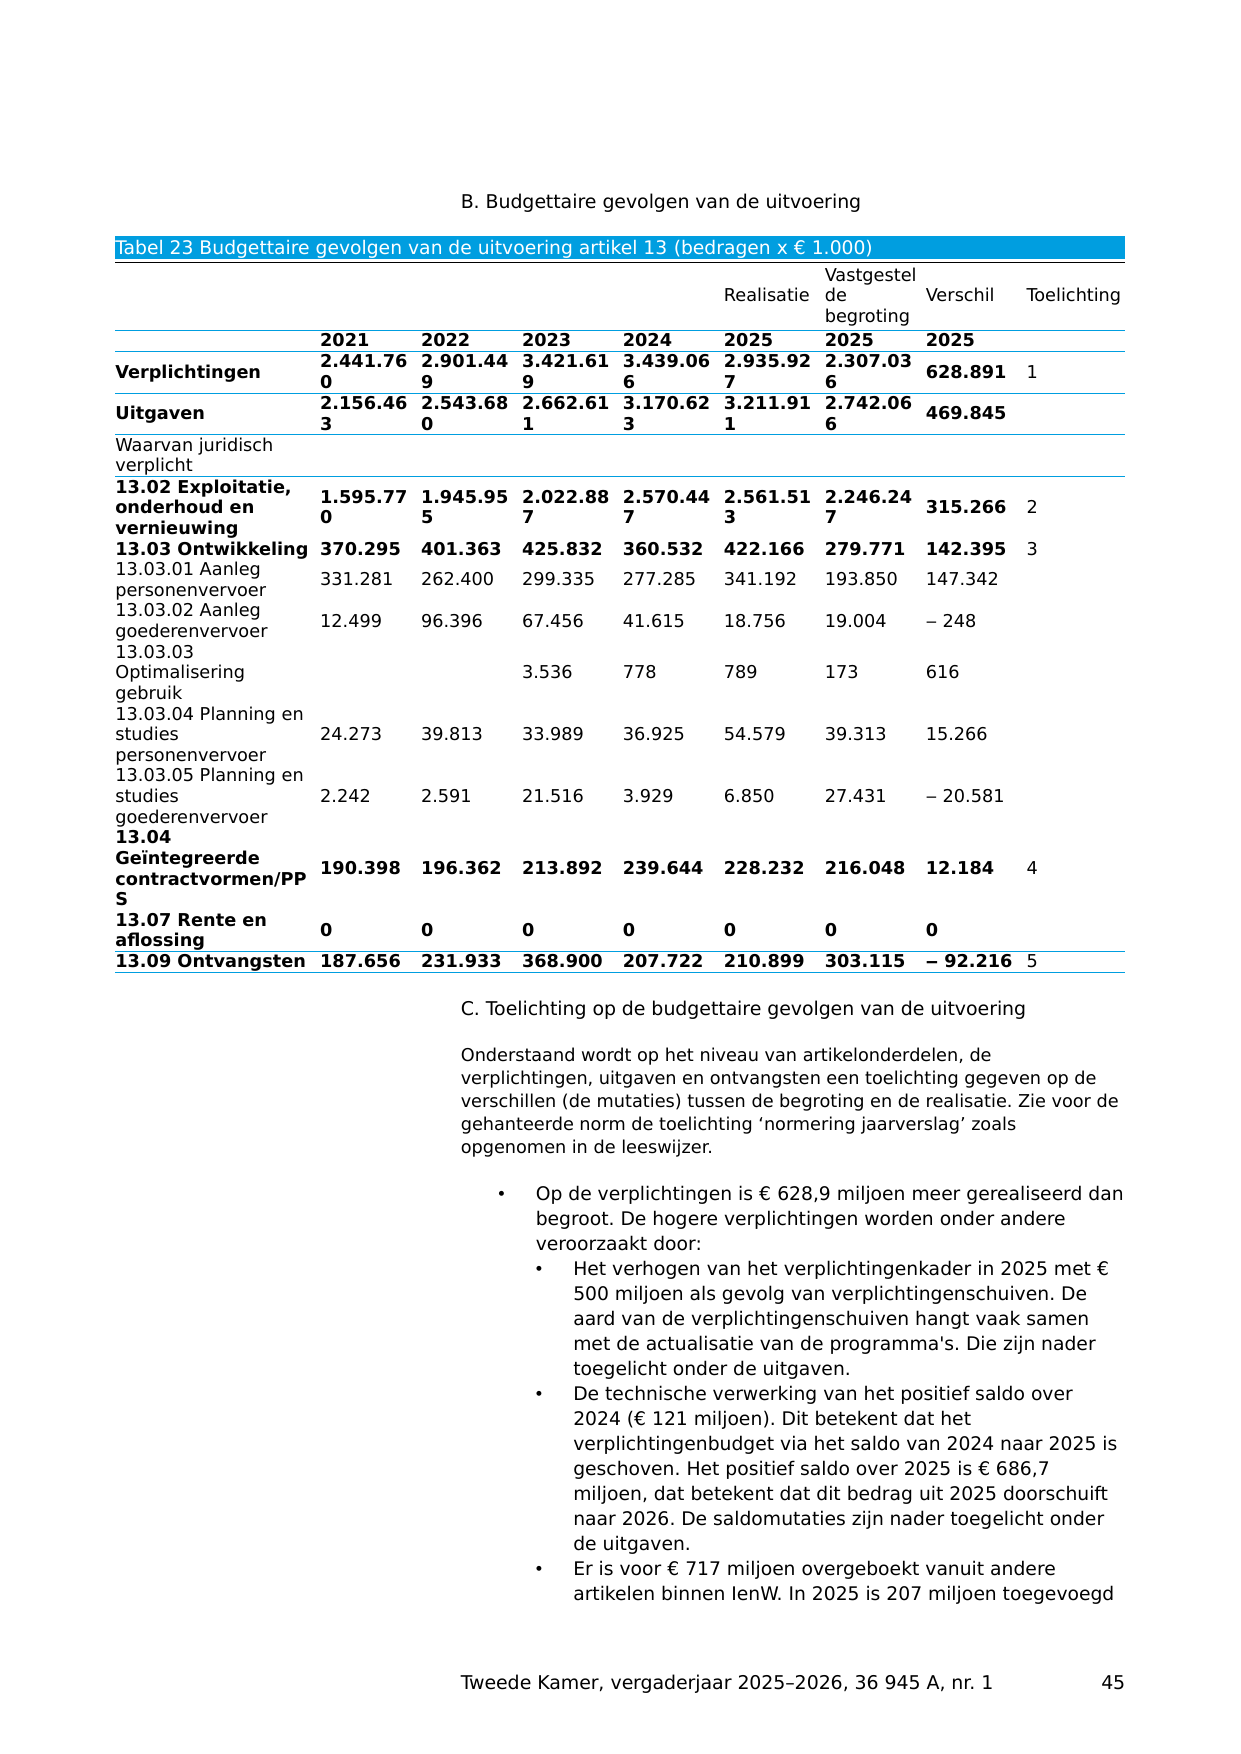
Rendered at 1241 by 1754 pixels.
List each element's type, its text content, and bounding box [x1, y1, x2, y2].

table_cell [115, 263, 317, 329]
table_cell 19.004 [822, 600, 923, 642]
table_cell 96.396 [418, 600, 519, 642]
table_cell 279.771 [822, 539, 923, 559]
table_cell 147.342 [923, 559, 1023, 600]
table_cell 341.192 [721, 559, 822, 600]
table_cell [519, 263, 620, 329]
table_cell 33.989 [519, 704, 620, 765]
table_cell 2.246.247 [822, 477, 923, 538]
list Er is voor € 717 miljoen overgeboekt vanuit andere artikelen binnen IenW. In 2025 is 207 miljoen toegevoegd [536, 1556, 1125, 1606]
table_cell 3.536 [519, 642, 620, 703]
table_cell 2.561.513 [721, 477, 822, 538]
table_cell [317, 642, 418, 703]
table_cell [1024, 704, 1125, 765]
table_cell 2024 [620, 331, 721, 351]
table_cell [418, 435, 519, 476]
table_cell [1024, 331, 1125, 351]
table_cell Vastgestelde begroting [822, 263, 923, 329]
table_cell 422.166 [721, 539, 822, 559]
table_cell [317, 435, 418, 476]
table_cell Uitgaven [115, 394, 317, 434]
table_cell 1.595.770 [317, 477, 418, 538]
table_cell 13.04 Geïntegreerde contractvormen/PPS [115, 827, 317, 910]
table_cell [1024, 559, 1125, 600]
table_cell 0 [418, 910, 519, 951]
table_cell [1024, 600, 1125, 642]
table_cell 3.421.619 [519, 352, 620, 392]
table_cell 1.945.955 [418, 477, 519, 538]
table_cell 0 [923, 910, 1023, 951]
table_cell 2.742.066 [822, 394, 923, 434]
table_cell [620, 263, 721, 329]
table_cell [115, 331, 317, 351]
table_cell 0 [822, 910, 923, 951]
table_cell 13.03.01 Aanleg personenvervoer [115, 559, 317, 600]
table_cell ‒ 20.581 [923, 765, 1023, 827]
title B. Budgettaire gevolgen van de uitvoering [461, 191, 1125, 213]
table_cell 2.242 [317, 765, 418, 827]
table_cell 13.09 Ontvangsten [115, 952, 317, 972]
table_cell 187.656 [317, 952, 418, 972]
table_cell 616 [923, 642, 1023, 703]
table_cell 2.307.036 [822, 352, 923, 392]
list Op de verplichtingen is € 628,9 miljoen meer gerealiseerd dan begroot. De hogere verplichtingen worden onder andere veroorzaakt door: [498, 1181, 1125, 1256]
table_cell 2025 [822, 331, 923, 351]
table_cell 370.295 [317, 539, 418, 559]
table_cell 213.892 [519, 827, 620, 910]
table_cell ‒ 248 [923, 600, 1023, 642]
table_cell 2.156.463 [317, 394, 418, 434]
table_cell 0 [620, 910, 721, 951]
table_cell 2.022.887 [519, 477, 620, 538]
table_cell 2025 [721, 331, 822, 351]
table_cell 331.281 [317, 559, 418, 600]
table_cell 2025 [923, 331, 1023, 351]
table_cell 6.850 [721, 765, 822, 827]
table_cell [1024, 765, 1125, 827]
table_cell 2.441.760 [317, 352, 418, 392]
table_cell 299.335 [519, 559, 620, 600]
table_cell 36.925 [620, 704, 721, 765]
table_cell [822, 435, 923, 476]
list De technische verwerking van het positief saldo over 2024 (€ 121 miljoen). Dit betekent dat het verplichtingenbudget via het saldo van 2024 naar 2025 is geschoven. Het positief saldo over 2025 is € 686,7 miljoen, dat betekent dat dit bedrag uit 2025 doorschuift naar 2026. De saldomutaties zĳn nader toegelicht onder de uitgaven. [536, 1381, 1125, 1556]
table_cell Verschil [923, 263, 1023, 329]
table_cell 207.722 [620, 952, 721, 972]
table_cell [317, 263, 418, 329]
table_cell [721, 435, 822, 476]
table_cell 13.03.05 Planning en studies goederenvervoer [115, 765, 317, 827]
table_cell 3.170.623 [620, 394, 721, 434]
table_cell 315.266 [923, 477, 1023, 538]
table_cell 262.400 [418, 559, 519, 600]
title C. Toelichting op de budgettaire gevolgen van de uitvoering [461, 998, 1125, 1019]
table_cell 12.184 [923, 827, 1023, 910]
table_cell 190.398 [317, 827, 418, 910]
table_cell [1024, 642, 1125, 703]
table_cell 4 [1024, 827, 1125, 910]
table_cell 13.03 Ontwikkeling [115, 539, 317, 559]
table_cell 2021 [317, 331, 418, 351]
table_cell 3.439.066 [620, 352, 721, 392]
table_cell 360.532 [620, 539, 721, 559]
table_cell Waarvan juridisch verplicht [115, 435, 317, 476]
table_cell 2 [1024, 477, 1125, 538]
table_cell 469.845 [923, 394, 1023, 434]
table_cell 142.395 [923, 539, 1023, 559]
table_cell 2.591 [418, 765, 519, 827]
table_cell 303.115 [822, 952, 923, 972]
table_cell 27.431 [822, 765, 923, 827]
table_cell [418, 263, 519, 329]
table_cell 3.211.911 [721, 394, 822, 434]
table_cell Realisatie [721, 263, 822, 329]
list Het verhogen van het verplichtingenkader in 2025 met € 500 miljoen als gevolg van verplichtingenschuiven. De aard van de verplichtingenschuiven hangt vaak samen met de actualisatie van de programma's. Die zĳn nader toegelicht onder de uitgaven. [536, 1256, 1125, 1381]
table_cell 5 [1024, 952, 1125, 972]
table_cell 2.662.611 [519, 394, 620, 434]
table_cell ‒ 92.216 [923, 952, 1023, 972]
table_cell 173 [822, 642, 923, 703]
table_cell 216.048 [822, 827, 923, 910]
table_cell [620, 435, 721, 476]
table_cell 13.07 Rente en aflossing [115, 910, 317, 951]
table_cell 196.362 [418, 827, 519, 910]
table_cell 0 [721, 910, 822, 951]
table_cell [1024, 435, 1125, 476]
table_cell Verplichtingen [115, 352, 317, 392]
table_cell 1 [1024, 352, 1125, 392]
table_cell 231.933 [418, 952, 519, 972]
table_cell 425.832 [519, 539, 620, 559]
table_cell 277.285 [620, 559, 721, 600]
table_cell 54.579 [721, 704, 822, 765]
table_cell 239.644 [620, 827, 721, 910]
table_cell [923, 435, 1023, 476]
table_cell 13.02 Exploitatie, onderhoud en vernieuwing [115, 477, 317, 538]
table_cell 628.891 [923, 352, 1023, 392]
table_cell 0 [317, 910, 418, 951]
table_cell 13.03.03 Optimalisering gebruik [115, 642, 317, 703]
table_cell 15.266 [923, 704, 1023, 765]
table_cell [418, 642, 519, 703]
table_cell [519, 435, 620, 476]
table_cell 18.756 [721, 600, 822, 642]
table_cell 2.570.447 [620, 477, 721, 538]
table_cell 24.273 [317, 704, 418, 765]
table_cell Toelichting [1024, 263, 1125, 329]
table_cell 41.615 [620, 600, 721, 642]
table_cell 12.499 [317, 600, 418, 642]
table_cell 2023 [519, 331, 620, 351]
table_cell 228.232 [721, 827, 822, 910]
table_cell 193.850 [822, 559, 923, 600]
table_cell 368.900 [519, 952, 620, 972]
table_cell 67.456 [519, 600, 620, 642]
table_cell 778 [620, 642, 721, 703]
table_cell 401.363 [418, 539, 519, 559]
table_cell 13.03.04 Planning en studies personenvervoer [115, 704, 317, 765]
text Onderstaand wordt op het niveau van artikelonderdelen, de verplichtingen, uitgaven en ontvangsten een toelichting gegeven op de verschillen (de mutaties) tussen de begroting en de realisatie. Zie voor de gehanteerde norm de toelichting ‘normering jaarverslag’ zoals opgenomen in de leeswijzer. [461, 1043, 1125, 1158]
table_cell 210.899 [721, 952, 822, 972]
table_cell [1024, 394, 1125, 434]
table_cell 3 [1024, 539, 1125, 559]
table_cell 3.929 [620, 765, 721, 827]
table_cell 789 [721, 642, 822, 703]
table_cell 39.813 [418, 704, 519, 765]
table_cell 2.901.449 [418, 352, 519, 392]
table_cell 0 [519, 910, 620, 951]
table_cell [1024, 910, 1125, 951]
table_cell 13.03.02 Aanleg goederenvervoer [115, 600, 317, 642]
table_cell 2.543.680 [418, 394, 519, 434]
table_cell 2.935.927 [721, 352, 822, 392]
table_cell 2022 [418, 331, 519, 351]
table_cell 21.516 [519, 765, 620, 827]
table_cell 39.313 [822, 704, 923, 765]
